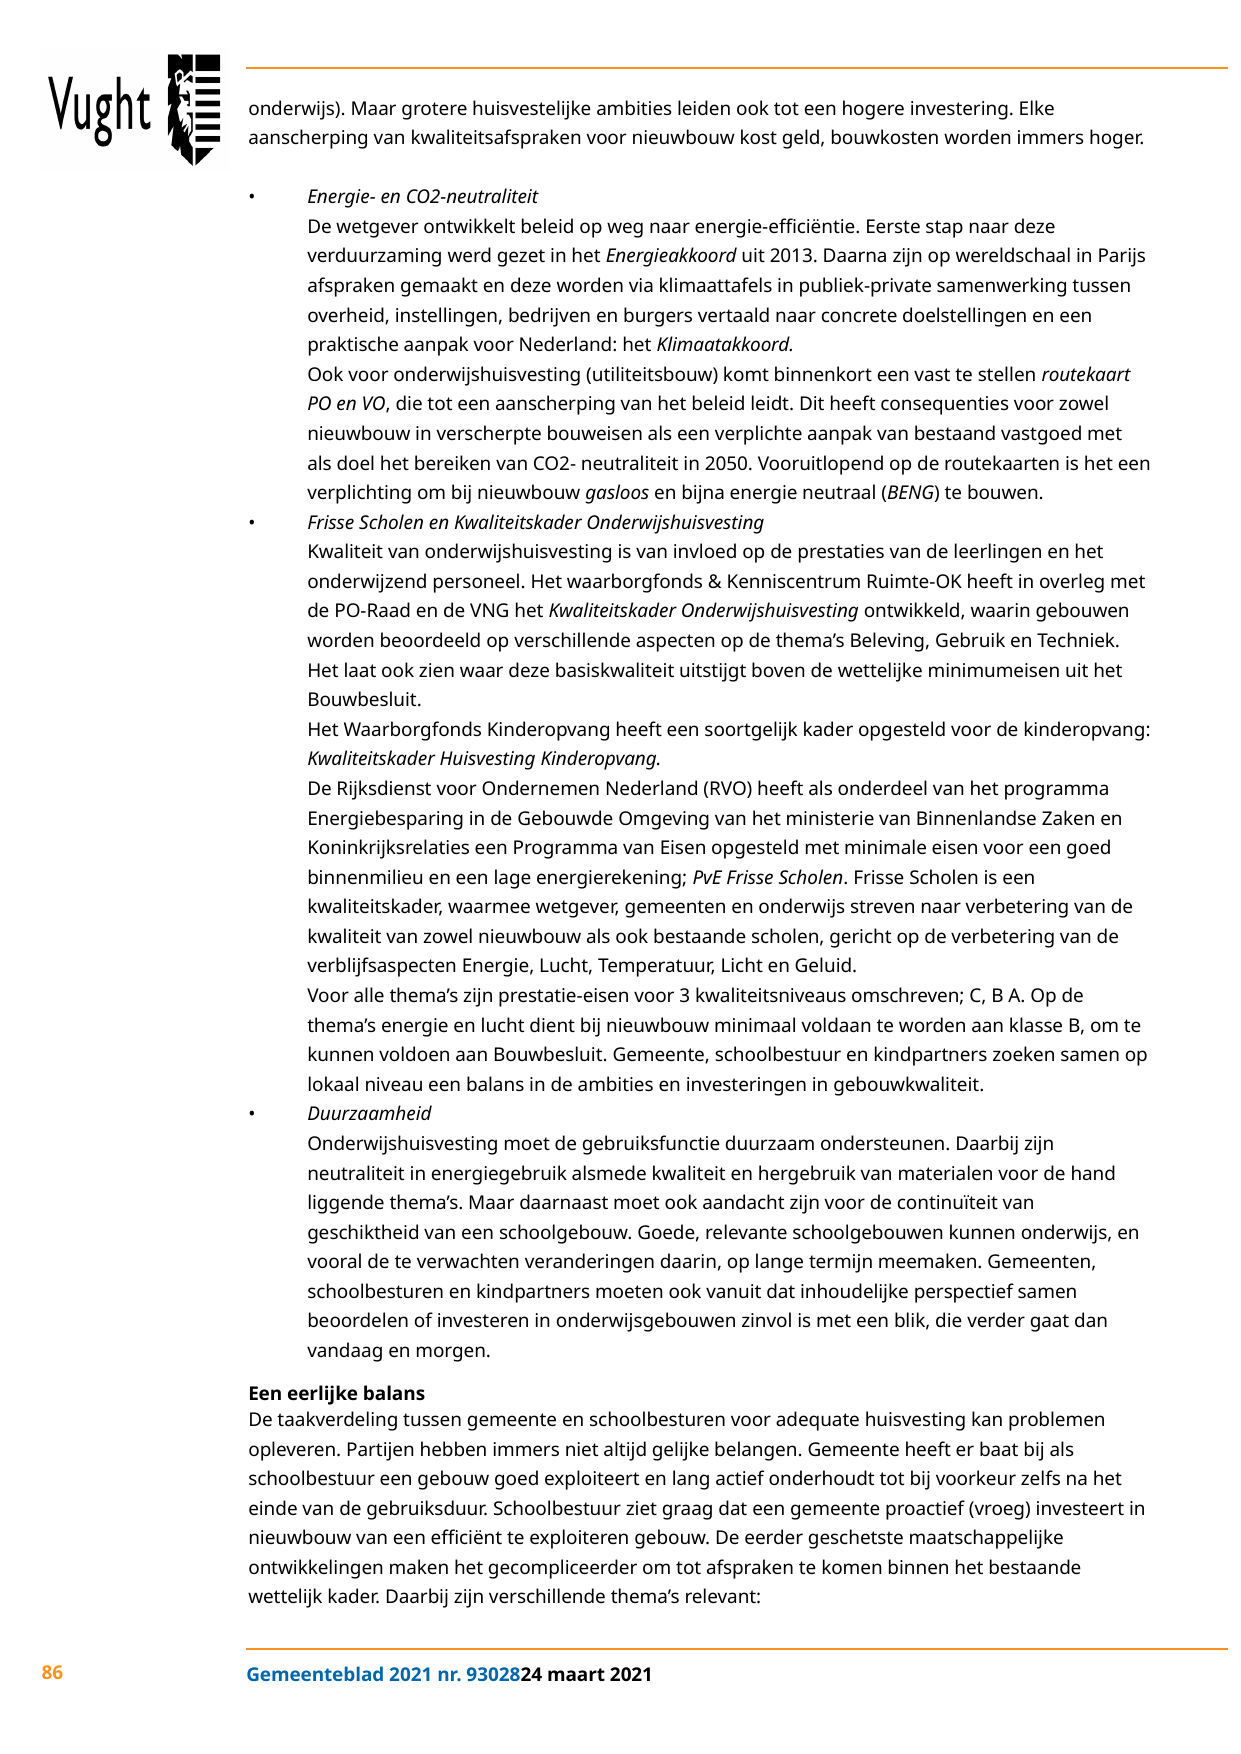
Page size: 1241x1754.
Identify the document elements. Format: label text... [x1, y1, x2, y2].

list Onderwijshuisvesting moet de gebruiksfunctie duurzaam ondersteunen. Daarbij zijn neutraliteit in energiegebruik alsmede kwaliteit en hergebruik van materialen voor de hand liggende thema’s. Maar daarnaast moet ook aandacht zijn voor de continuïteit van geschiktheid van een schoolgebouw. Goede, relevante schoolgebouwen kunnen onderwijs, en vooral de te verwachten veranderingen daarin, op lange termijn meemaken. Gemeenten, schoolbesturen en kindpartners moeten ook vanuit dat inhoudelijke perspectief samen beoordelen of investeren in onderwijsgebouwen zinvol is met een blik, die verder gaat dan vandaag en morgen. [248, 1130, 1152, 1363]
text De taakverdeling tussen gemeente en schoolbesturen voor adequate huisvesting kan problemen opleveren. Partijen hebben immers niet altijd gelijke belangen. Gemeente heeft er baat bij als schoolbestuur een gebouw goed exploiteert en lang actief onderhoudt tot bij voorkeur zelfs na het einde van de gebruiksduur. Schoolbestuur ziet graag dat een gemeente proactief (vroeg) investeert in nieuwbouw van een efficiënt te exploiteren gebouw. De eerder geschetste maatschappelijke ontwikkelingen maken het gecompliceerder om tot afspraken te komen binnen het bestaande wettelijk kader. Daarbij zijn verschillende thema’s relevant: [248, 1406, 1152, 1609]
list Voor alle thema’s zijn prestatie-eisen voor 3 kwaliteitsniveaus omschreven; C, B A. Op de thema’s energie en lucht dient bij nieuwbouw minimaal voldaan te worden aan klasse B, om te kunnen voldoen aan Bouwbesluit. Gemeente, schoolbestuur en kindpartners zoeken samen op lokaal niveau een balans in de ambities en investeringen in gebouwkwaliteit. [248, 982, 1152, 1097]
list De Rijksdienst voor Ondernemen Nederland (RVO) heeft als onderdeel van het programma Energiebesparing in de Gebouwde Omgeving van het ministerie van Binnenlandse Zaken en Koninkrijksrelaties een Programma van Eisen opgesteld met minimale eisen voor een goed binnenmilieu en een lage energierekening; PvE Frisse Scholen. Frisse Scholen is een kwaliteitskader, waarmee wetgever, gemeenten en onderwijs streven naar verbetering van de kwaliteit van zowel nieuwbouw als ook bestaande scholen, gericht op de verbetering van de verblijfsaspecten Energie, Lucht, Temperatuur, Licht en Geluid. [248, 775, 1152, 978]
list De wetgever ontwikkelt beleid op weg naar energie-efficiëntie. Eerste stap naar deze verduurzaming werd gezet in het Energieakkoord uit 2013. Daarna zijn op wereldschaal in Parijs afspraken gemaakt en deze worden via klimaattafels in publiek-private samenwerking tussen overheid, instellingen, bedrijven en burgers vertaald naar concrete doelstellingen en een praktische aanpak voor Nederland: het Klimaatakkoord. [248, 213, 1152, 357]
list Het Waarborgfonds Kinderopvang heeft een soortgelijk kader opgesteld voor de kinderopvang: Kwaliteitskader Huisvesting Kinderopvang. [248, 716, 1152, 771]
list Het laat ook zien waar deze basiskwaliteit uitstijgt boven de wettelijke minimumeisen uit het Bouwbesluit. [248, 657, 1152, 712]
list Kwaliteit van onderwijshuisvesting is van invloed op de prestaties van de leerlingen en het onderwijzend personeel. Het waarborgfonds & Kenniscentrum Ruimte-OK heeft in overleg met de PO-Raad en de VNG het Kwaliteitskader Onderwijshuisvesting ontwikkeld, waarin gebouwen worden beoordeeld op verschillende aspecten op de thema’s Beleving, Gebruik en Techniek. [248, 538, 1152, 653]
text onderwijs). Maar grotere huisvestelijke ambities leiden ook tot een hogere investering. Elke aanscherping van kwaliteitsafspraken voor nieuwbouw kost geld, bouwkosten worden immers hoger. [248, 95, 1152, 150]
list Ook voor onderwijshuisvesting (utiliteitsbouw) komt binnenkort een vast te stellen routekaart PO en VO, die tot een aanscherping van het beleid leidt. Dit heeft consequenties voor zowel nieuwbouw in verscherpte bouweisen als een verplichte aanpak van bestaand vastgoed met als doel het bereiken van CO2- neutraliteit in 2050. Vooruitlopend op de routekaarten is het een verplichting om bij nieuwbouw gasloos en bijna energie neutraal (BENG) te bouwen. [248, 361, 1152, 505]
list Energie- en CO2-neutraliteit [248, 183, 1152, 209]
list Duurzaamheid [248, 1101, 1152, 1126]
text Een eerlijke balans [248, 1380, 1152, 1406]
picture [41, 47, 231, 172]
list Frisse Scholen en Kwaliteitskader Onderwijshuisvesting [248, 509, 1152, 535]
